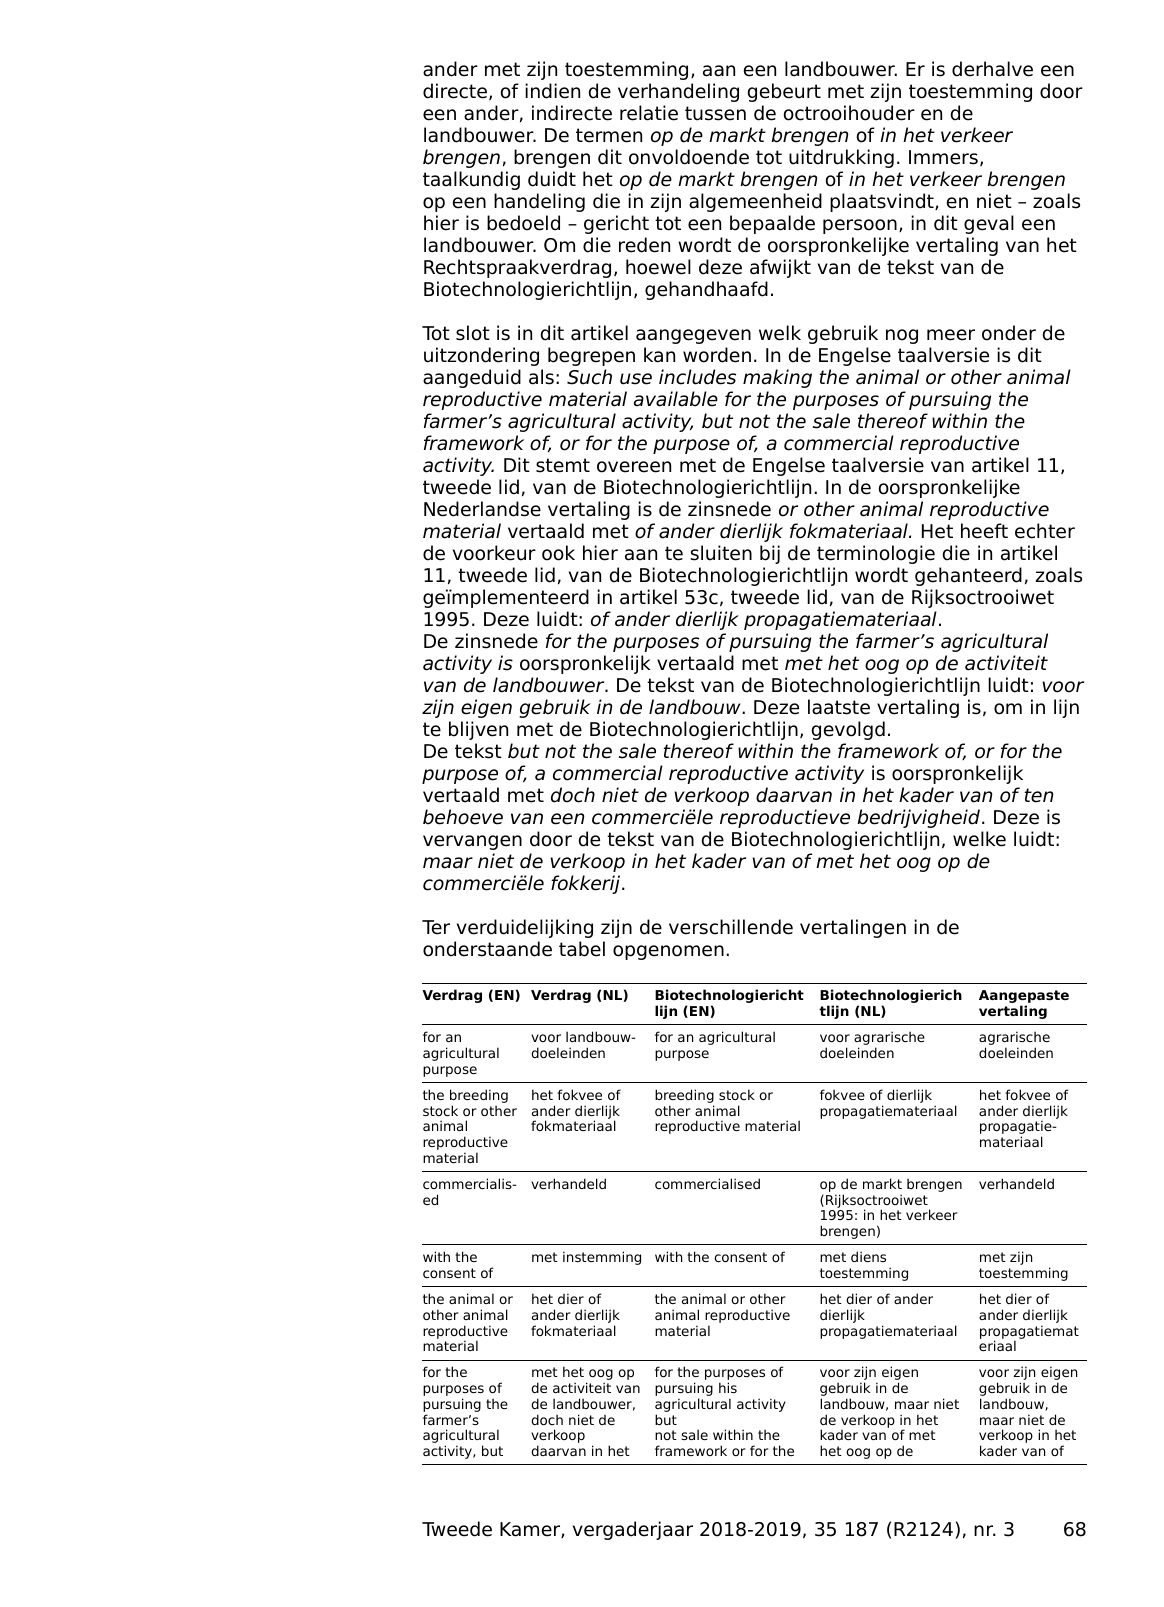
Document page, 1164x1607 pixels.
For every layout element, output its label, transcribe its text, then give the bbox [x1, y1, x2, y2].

table_cell verhandeld [525, 1172, 648, 1244]
table_cell voor landbouw-doeleinden [525, 1025, 648, 1082]
table_cell met het oog op de activiteit van de landbouwer, doch niet de verkoop daarvan in het [525, 1361, 648, 1464]
table_cell the animal or other animal reproductive material [422, 1287, 525, 1359]
table_cell commercialis-ed [422, 1172, 525, 1244]
table_cell het fokvee of ander dierlijk fokmateriaal [525, 1083, 648, 1171]
table_header Biotechnologierichtlijn (EN) [648, 984, 813, 1024]
table_cell met diens toestemming [813, 1245, 973, 1286]
table_cell verhandeld [973, 1172, 1087, 1244]
text De zinsnede for the purposes of pursuing the farmer’s agricultural activity is oorspronkelijk vertaald met met het oog op de activiteit van de landbouwer. De tekst van de Biotechnologierichtlijn luidt: voor zijn eigen gebruik in de landbouw. Deze laatste vertaling is, om in lijn te blijven met de Biotechnologierichtlijn, gevolgd. [422, 631, 1087, 741]
table_cell op de markt brengen (Rijksoctrooiwet 1995: in het verkeer brengen) [813, 1172, 973, 1244]
table_cell commercialised [648, 1172, 813, 1244]
table_cell the breeding stock or other animal reproductive material [422, 1083, 525, 1171]
table_cell for an agricultural purpose [648, 1025, 813, 1082]
table_cell het fokvee of ander dierlijk propagatie-materiaal [973, 1083, 1087, 1171]
table_cell breeding stock or other animal reproductive material [648, 1083, 813, 1171]
table_cell for the purposes of pursuing his agricultural activity but not sale within the framework or for the [648, 1361, 813, 1464]
table_cell het dier of ander dierlijk fokmateriaal [525, 1287, 648, 1359]
text Tot slot is in dit artikel aangegeven welk gebruik nog meer onder de uitzondering begrepen kan worden. In de Engelse taalversie is dit aangeduid als: Such use includes making the animal or other animal reproductive material available for the purposes of pursuing the farmer’s agricultural activity, but not the sale thereof within the framework of, or for the purpose of, a commercial reproductive activity. Dit stemt overeen met de Engelse taalversie van artikel 11, tweede lid, van de Biotechnologierichtlijn. In de oorspronkelijke Nederlandse vertaling is de zinsnede or other animal reproductive material vertaald met of ander dierlijk fokmateriaal. Het heeft echter de voorkeur ook hier aan te sluiten bij de terminologie die in artikel 11, tweede lid, van de Biotechnologierichtlijn wordt gehanteerd, zoals geïmplementeerd in artikel 53c, tweede lid, van de Rijksoctrooiwet 1995. Deze luidt: of ander dierlijk propagatiemateriaal. [422, 323, 1087, 631]
table_cell met zijn toestemming [973, 1245, 1087, 1286]
text ander met zijn toestemming, aan een landbouwer. Er is derhalve een directe, of indien de verhandeling gebeurt met zijn toestemming door een ander, indirecte relatie tussen de octrooihouder en de landbouwer. De termen op de markt brengen of in het verkeer brengen, brengen dit onvoldoende tot uitdrukking. Immers, taalkundig duidt het op de markt brengen of in het verkeer brengen op een handeling die in zijn algemeenheid plaatsvindt, en niet – zoals hier is bedoeld – gericht tot een bepaalde persoon, in dit geval een landbouwer. Om die reden wordt de oorspronkelijke vertaling van het Rechtspraakverdrag, hoewel deze afwijkt van de tekst van de Biotechnologierichtlijn, gehandhaafd. [422, 59, 1087, 301]
table_cell agrarische doeleinden [973, 1025, 1087, 1082]
text De tekst but not the sale thereof within the framework of, or for the purpose of, a commercial reproductive activity is oorspronkelijk vertaald met doch niet de verkoop daarvan in het kader van of ten behoeve van een commerciële reproductieve bedrijvigheid. Deze is vervangen door de tekst van de Biotechnologierichtlijn, welke luidt: maar niet de verkoop in het kader van of met het oog op de commerciële fokkerij. [422, 741, 1087, 894]
table_cell fokvee of dierlijk propagatiemateriaal [813, 1083, 973, 1171]
text Ter verduidelijking zijn de verschillende vertalingen in de onderstaande tabel opgenomen. [422, 917, 1087, 961]
table_cell voor agrarische doeleinden [813, 1025, 973, 1082]
table_cell with the consent of [648, 1245, 813, 1286]
table_cell voor zijn eigen gebruik in de landbouw, maar niet de verkoop in het kader van of [973, 1361, 1087, 1464]
table_cell met instemming [525, 1245, 648, 1286]
table_header Aangepaste vertaling [973, 984, 1087, 1024]
table_header Biotechnologierichtlijn (NL) [813, 984, 973, 1024]
table_cell voor zijn eigen gebruik in de landbouw, maar niet de verkoop in het kader van of met het oog op de [813, 1361, 973, 1464]
table_cell het dier of ander dierlijk propagatiemateriaal [813, 1287, 973, 1359]
table_cell for an agricultural purpose [422, 1025, 525, 1082]
table_cell the animal or other animal reproductive material [648, 1287, 813, 1359]
table_cell for the purposes of pursuing the farmer’s agricultural activity, but [422, 1361, 525, 1464]
table_cell with the consent of [422, 1245, 525, 1286]
table_header Verdrag (NL) [525, 984, 648, 1024]
table_header Verdrag (EN) [422, 984, 525, 1024]
table_cell het dier of ander dierlijk propagatiemateriaal [973, 1287, 1087, 1359]
